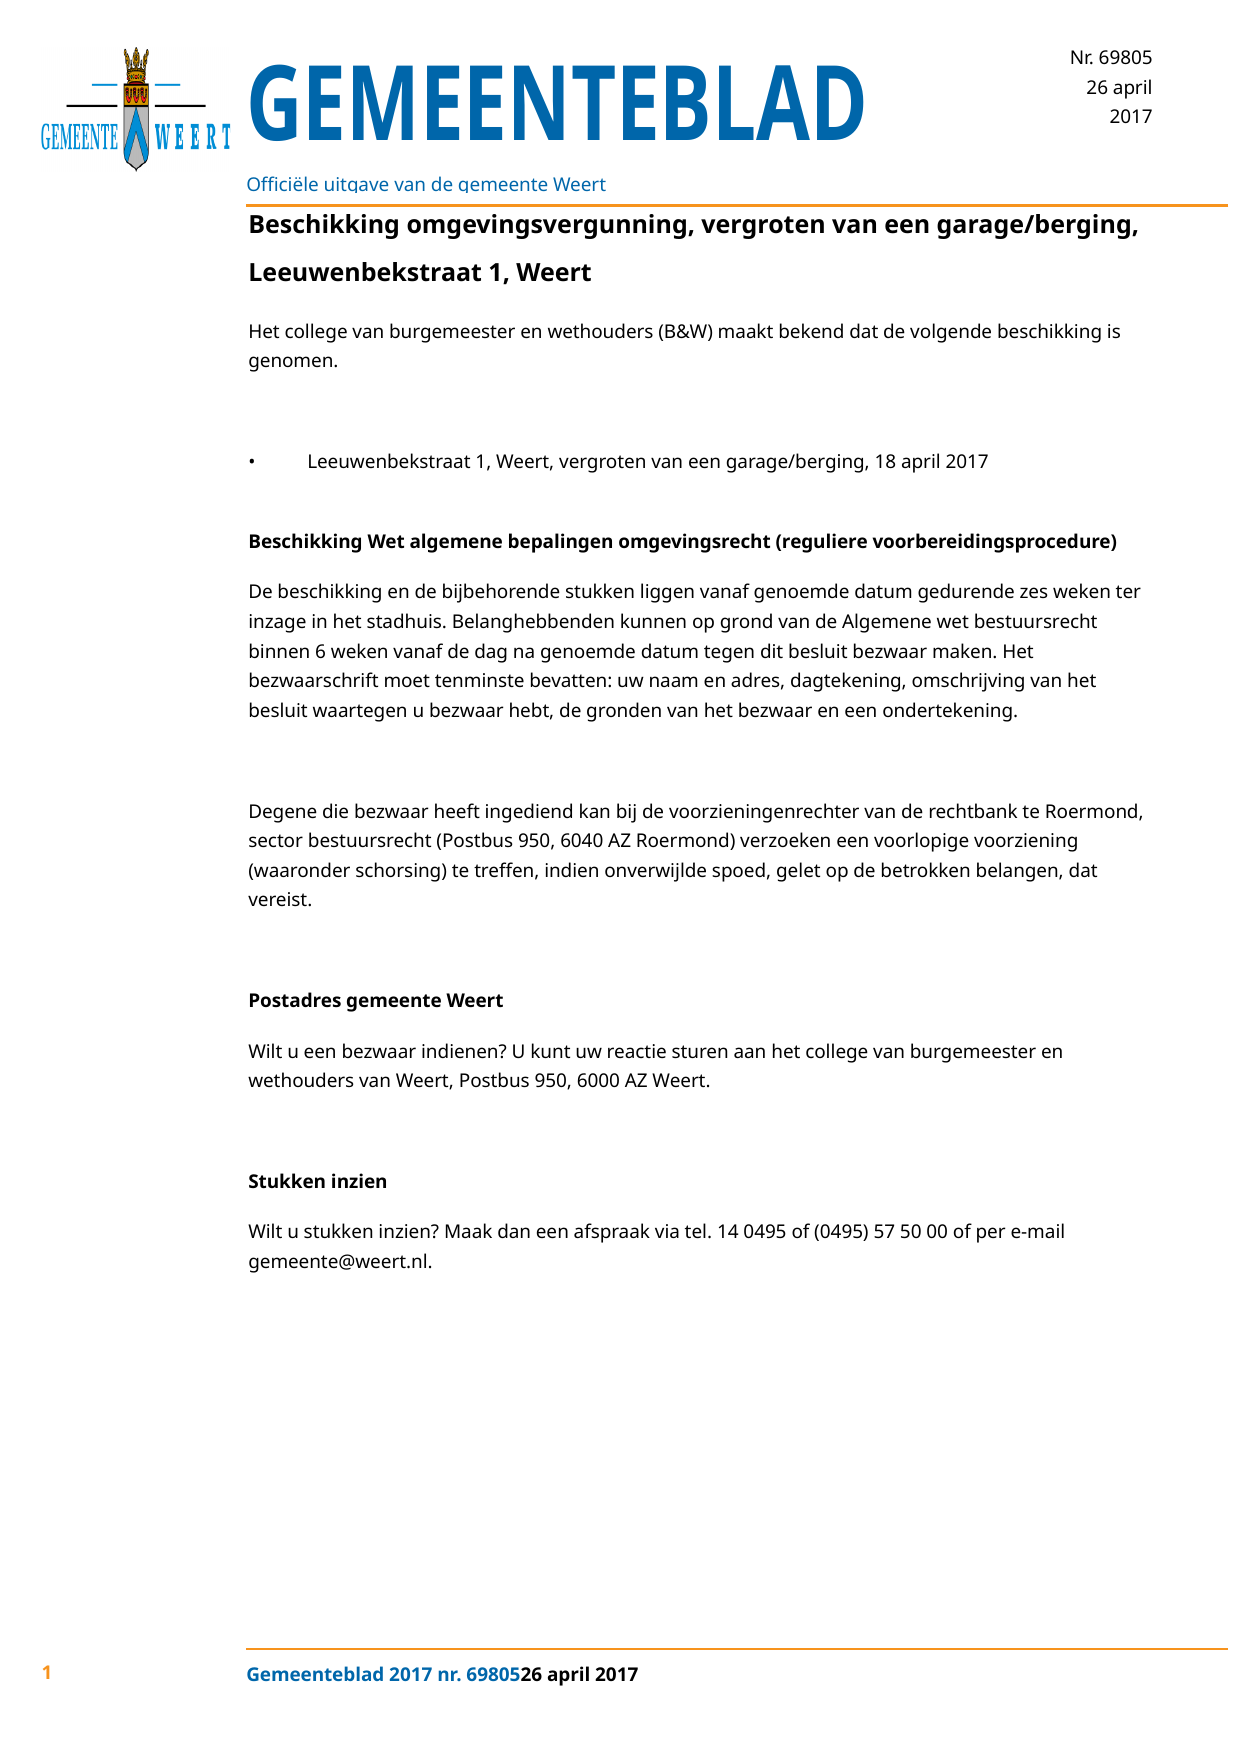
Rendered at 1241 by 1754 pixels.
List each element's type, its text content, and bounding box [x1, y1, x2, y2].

text Postadres gemeente Weert [248, 987, 1152, 1013]
text Beschikking omgevingsvergunning, vergroten van een garage/berging, Leeuwenbekstraat 1, Weert [248, 207, 1152, 288]
text Degene die bezwaar heeft ingediend kan bij de voorzieningenrechter van de rechtbank te Roermond, sector bestuursrecht (Postbus 950, 6040 AZ Roermond) verzoeken een voorlopige voorziening (waaronder schorsing) te treffen, indien onverwijlde spoed, gelet op de betrokken belangen, dat vereist. [248, 798, 1152, 912]
text De beschikking en de bijbehorende stukken liggen vanaf genoemde datum gedurende zes weken ter inzage in het stadhuis. Belanghebbenden kunnen op grond van de Algemene wet bestuursrecht binnen 6 weken vanaf de dag na genoemde datum tegen dit besluit bezwaar maken. Het bezwaarschrift moet tenminste bevatten: uw naam en adres, dagtekening, omschrijving van het besluit waartegen u bezwaar hebt, de gronden van het bezwaar en een ondertekening. [248, 579, 1152, 723]
text Wilt u stukken inzien? Maak dan een afspraak via tel. 14 0495 of (0495) 57 50 00 of per e-mail gemeente@weert.nl. [248, 1219, 1152, 1274]
list Leeuwenbekstraat 1, Weert, vergroten van een garage/berging, 18 april 2017 [248, 448, 1152, 474]
text Het college van burgemeester en wethouders (B&W) maakt bekend dat de volgende beschikking is genomen. [248, 318, 1152, 373]
text Wilt u een bezwaar indienen? U kunt uw reactie sturen aan het college van burgemeester en wethouders van Weert, Postbus 950, 6000 AZ Weert. [248, 1038, 1152, 1093]
text Stukken inzien [248, 1168, 1152, 1194]
picture [41, 47, 231, 172]
text Beschikking Wet algemene bepalingen omgevingsrecht (reguliere voorbereidingsprocedure) [248, 528, 1152, 554]
